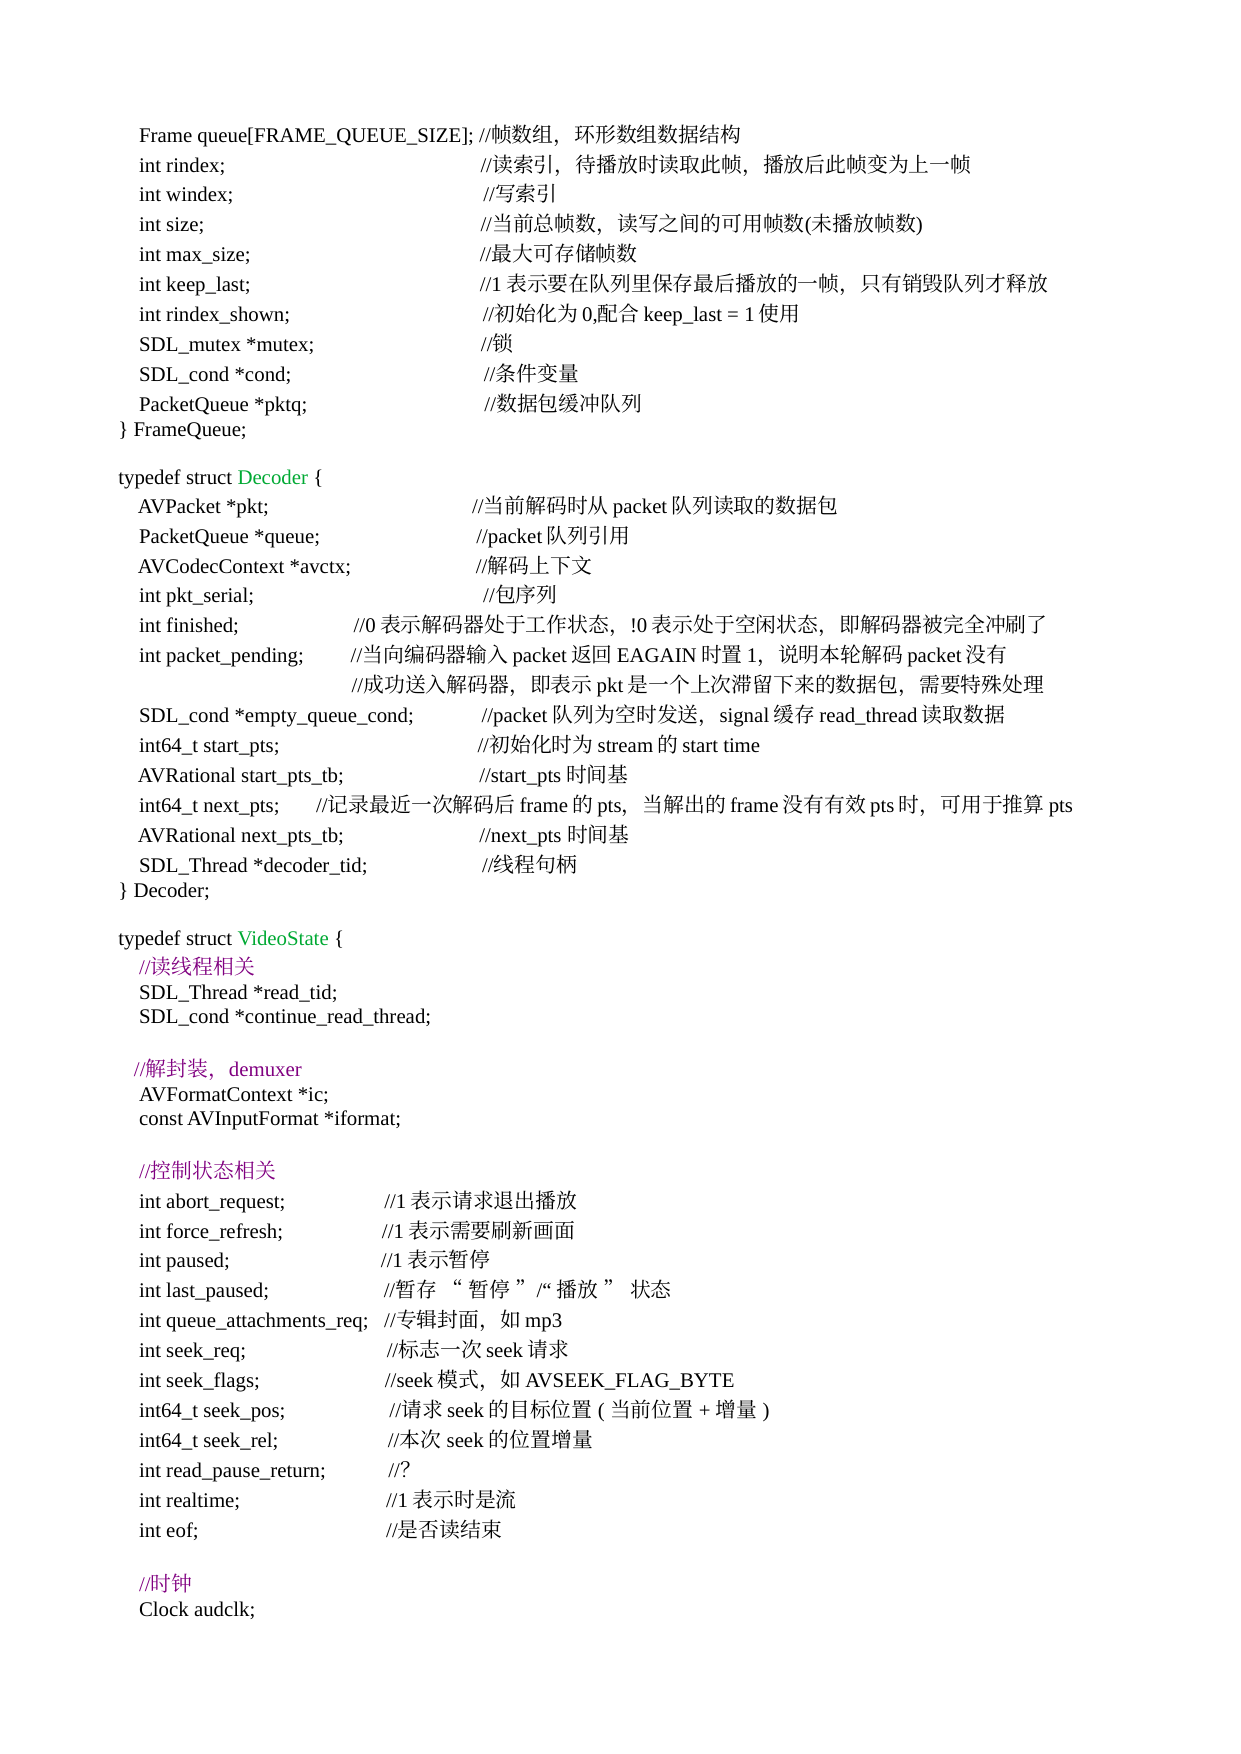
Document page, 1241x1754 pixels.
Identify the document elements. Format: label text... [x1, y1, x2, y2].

text //时钟 [118, 1567, 1122, 1597]
text PacketQueue *pktq; //数据包缓冲队列 [118, 387, 1122, 417]
text AVFormatContext *ic; [118, 1082, 1122, 1106]
text SDL_cond *cond; //条件变量 [118, 357, 1122, 387]
text int finished; //0表示解码器处于工作状态，!0表示处于空闲状态，即解码器被完全冲刷了 [118, 609, 1122, 639]
text int last_paused; //暂存 “ 暂停 ”/“ 播放 ” 状态 [118, 1274, 1122, 1304]
text int read_pause_return; //？ [118, 1453, 1122, 1483]
text int packet_pending; //当向编码器输入packet返回EAGAIN时置1，说明本轮解码packet没有 //成功送入解码器，即表示pkt是一个上次滞留下来的数据包，需要特殊处理 [118, 639, 1122, 698]
text int size; //当前总帧数，读写之间的可用帧数(未播放帧数) [118, 208, 1122, 238]
text int seek_req; //标志一次seek请求 [118, 1334, 1122, 1363]
text int rindex; //读索引，待播放时读取此帧，播放后此帧变为上一帧 [118, 148, 1122, 178]
text int force_refresh; //1表示需要刷新画面 [118, 1214, 1122, 1244]
text SDL_mutex *mutex; //锁 [118, 327, 1122, 357]
text int rindex_shown; //初始化为0,配合keep_last = 1使用 [118, 297, 1122, 327]
text AVCodecContext *avctx; //解码上下文 [118, 549, 1122, 579]
text int max_size; //最大可存储帧数 [118, 238, 1122, 268]
text int64_t next_pts; //记录最近一次解码后frame的pts，当解出的frame没有有效pts时，可用于推算pts [118, 788, 1122, 818]
text } FrameQueue; [118, 417, 1122, 441]
text int64_t seek_pos; //请求seek的⽬标位置 ( 当前位置 + 增量 ) [118, 1393, 1122, 1423]
text int abort_request; //1表示请求退出播放 [118, 1184, 1122, 1214]
text //读线程相关 [118, 950, 1122, 980]
text SDL_cond *empty_queue_cond; //packet 队列为空时发送，signal缓存read_thread读取数据 [118, 698, 1122, 728]
text int seek_flags; //seek模式，如AVSEEK_FLAG_BYTE [118, 1363, 1122, 1393]
text int windex; //写索引 [118, 178, 1122, 208]
text int keep_last; //1表示要在队列里保存最后播放的一帧，只有销毁队列才释放 [118, 268, 1122, 297]
text //控制状态相关 [118, 1154, 1122, 1184]
text int realtime; //1表示时是流 [118, 1483, 1122, 1513]
text AVRational start_pts_tb; //start_pts时间基 [118, 758, 1122, 788]
text AVRational next_pts_tb; //next_pts 时间基 [118, 818, 1122, 848]
text Frame queue[FRAME_QUEUE_SIZE]; //帧数组，环形数组数据结构 [118, 118, 1122, 148]
text AVPacket *pkt; //当前解码时从packet队列读取的数据包 [118, 489, 1122, 519]
text SDL_cond *continue_read_thread; [118, 1004, 1122, 1028]
text int eof; //是否读结束 [118, 1513, 1122, 1543]
text Clock audclk; [118, 1597, 1122, 1621]
text typedef struct Decoder { [118, 465, 1122, 489]
text typedef struct VideoState { [118, 926, 1122, 950]
text //解封装，demuxer [118, 1052, 1122, 1082]
text int paused; //1表示暂停 [118, 1244, 1122, 1274]
text int queue_attachments_req; //专辑封面，如mp3 [118, 1304, 1122, 1334]
text int64_t start_pts; //初始化时为stream的start time [118, 728, 1122, 758]
text SDL_Thread *read_tid; [118, 980, 1122, 1004]
text int pkt_serial; //包序列 [118, 579, 1122, 609]
text int64_t seek_rel; //本次 seek 的位置增量 [118, 1423, 1122, 1453]
text PacketQueue *queue; //packet队列引用 [118, 519, 1122, 549]
text SDL_Thread *decoder_tid; //线程句柄 [118, 848, 1122, 878]
text } Decoder; [118, 878, 1122, 902]
text const AVInputFormat *iformat; [118, 1106, 1122, 1130]
